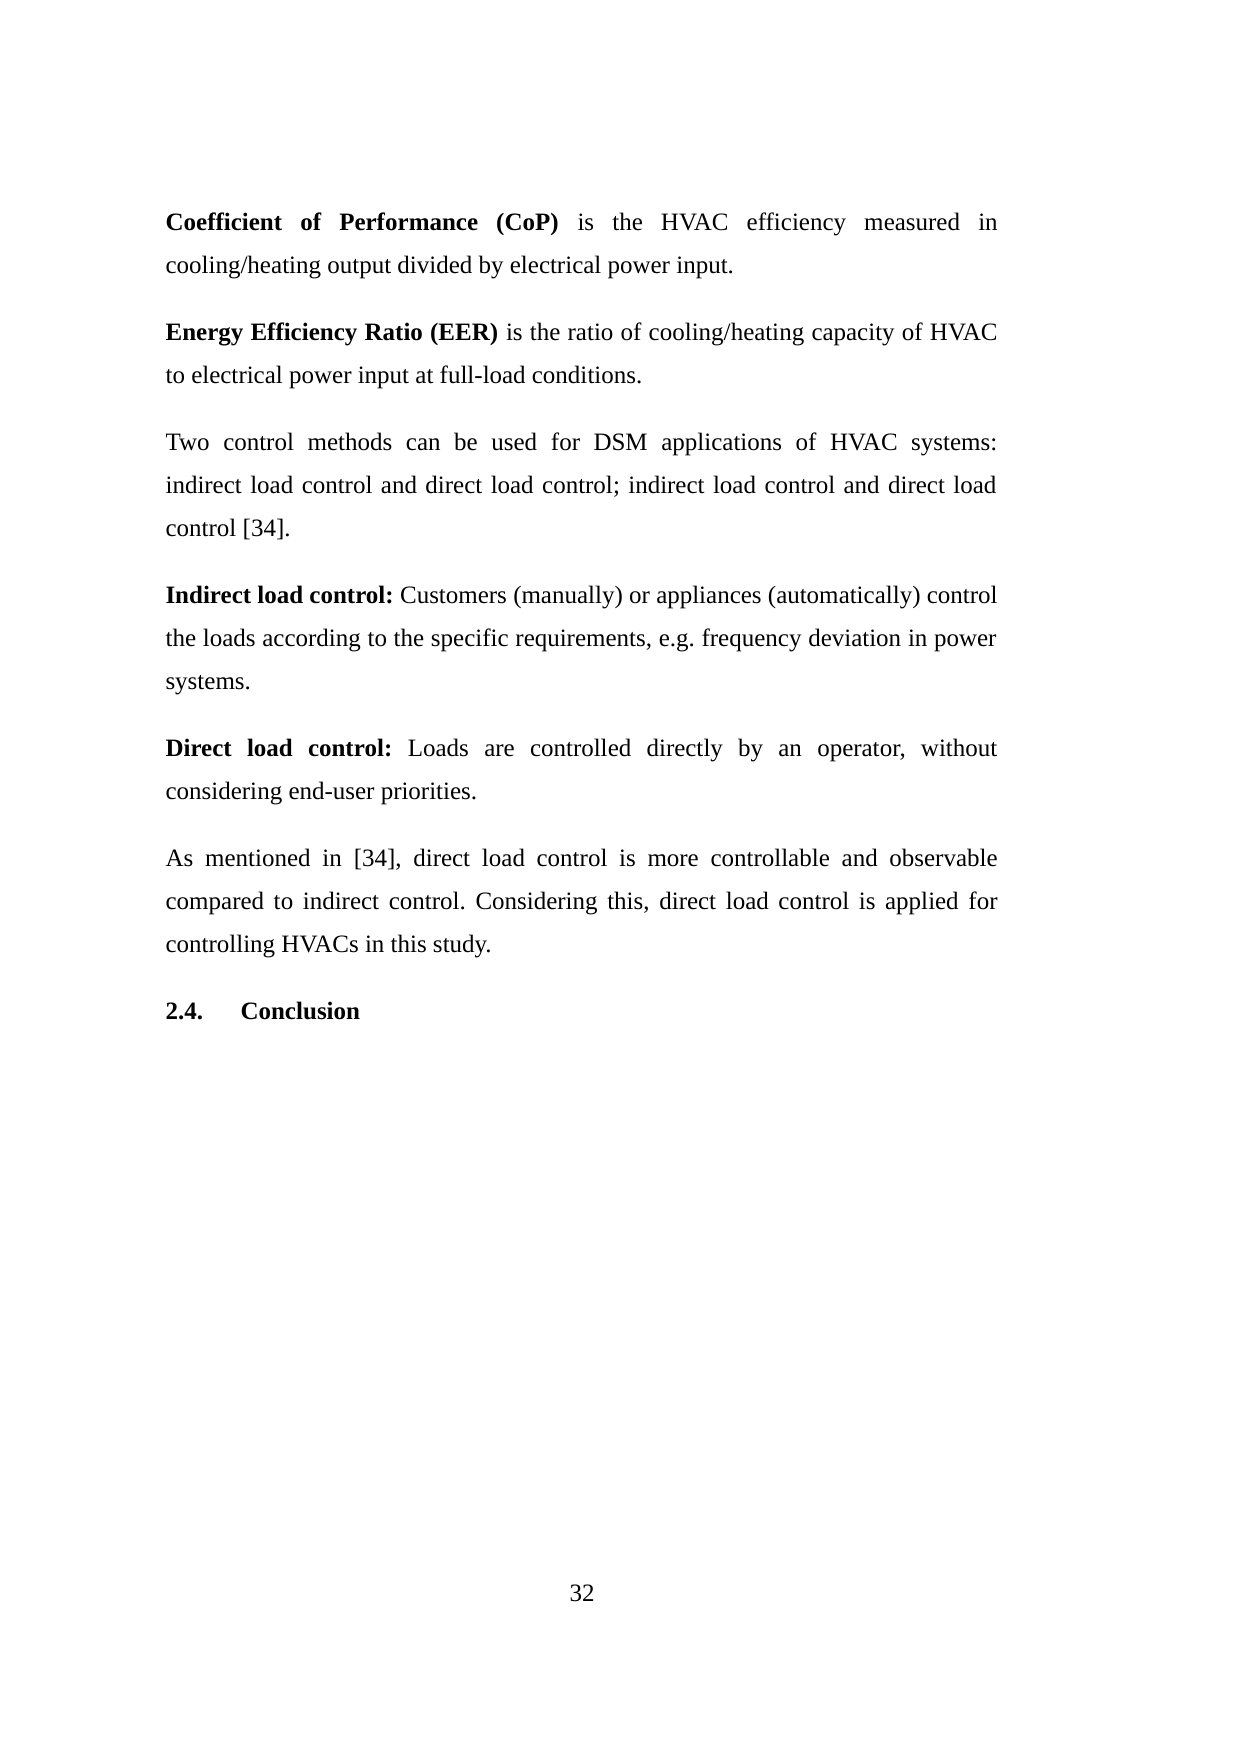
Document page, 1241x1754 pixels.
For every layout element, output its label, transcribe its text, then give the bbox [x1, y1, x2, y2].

text Indirect load control: Customers (manually) or appliances (automatically) control the loads according to the specific requirements, e.g. frequency deviation in power systems. [165, 580, 998, 695]
text Two control methods can be used for DSM applications of HVAC systems: indirect load control and direct load control; indirect load control and direct load control [34]⁠. [165, 427, 998, 542]
text Coefficient of Performance (CoP) is the HVAC efficiency measured in cooling/heating output divided by electrical power input. [165, 207, 998, 279]
subtitle Conclusion [165, 996, 998, 1025]
text Direct load control: Loads are controlled directly by an operator, without considering end-user priorities. [165, 733, 998, 805]
text As mentioned in [34]⁠, direct load control is more controllable and observable compared to indirect control. Considering this, direct load control is applied for controlling HVACs in this study. [165, 843, 998, 958]
text Energy Efficiency Ratio (EER) is the ratio of cooling/heating capacity of HVAC to electrical power input at full-load conditions. [165, 317, 998, 389]
